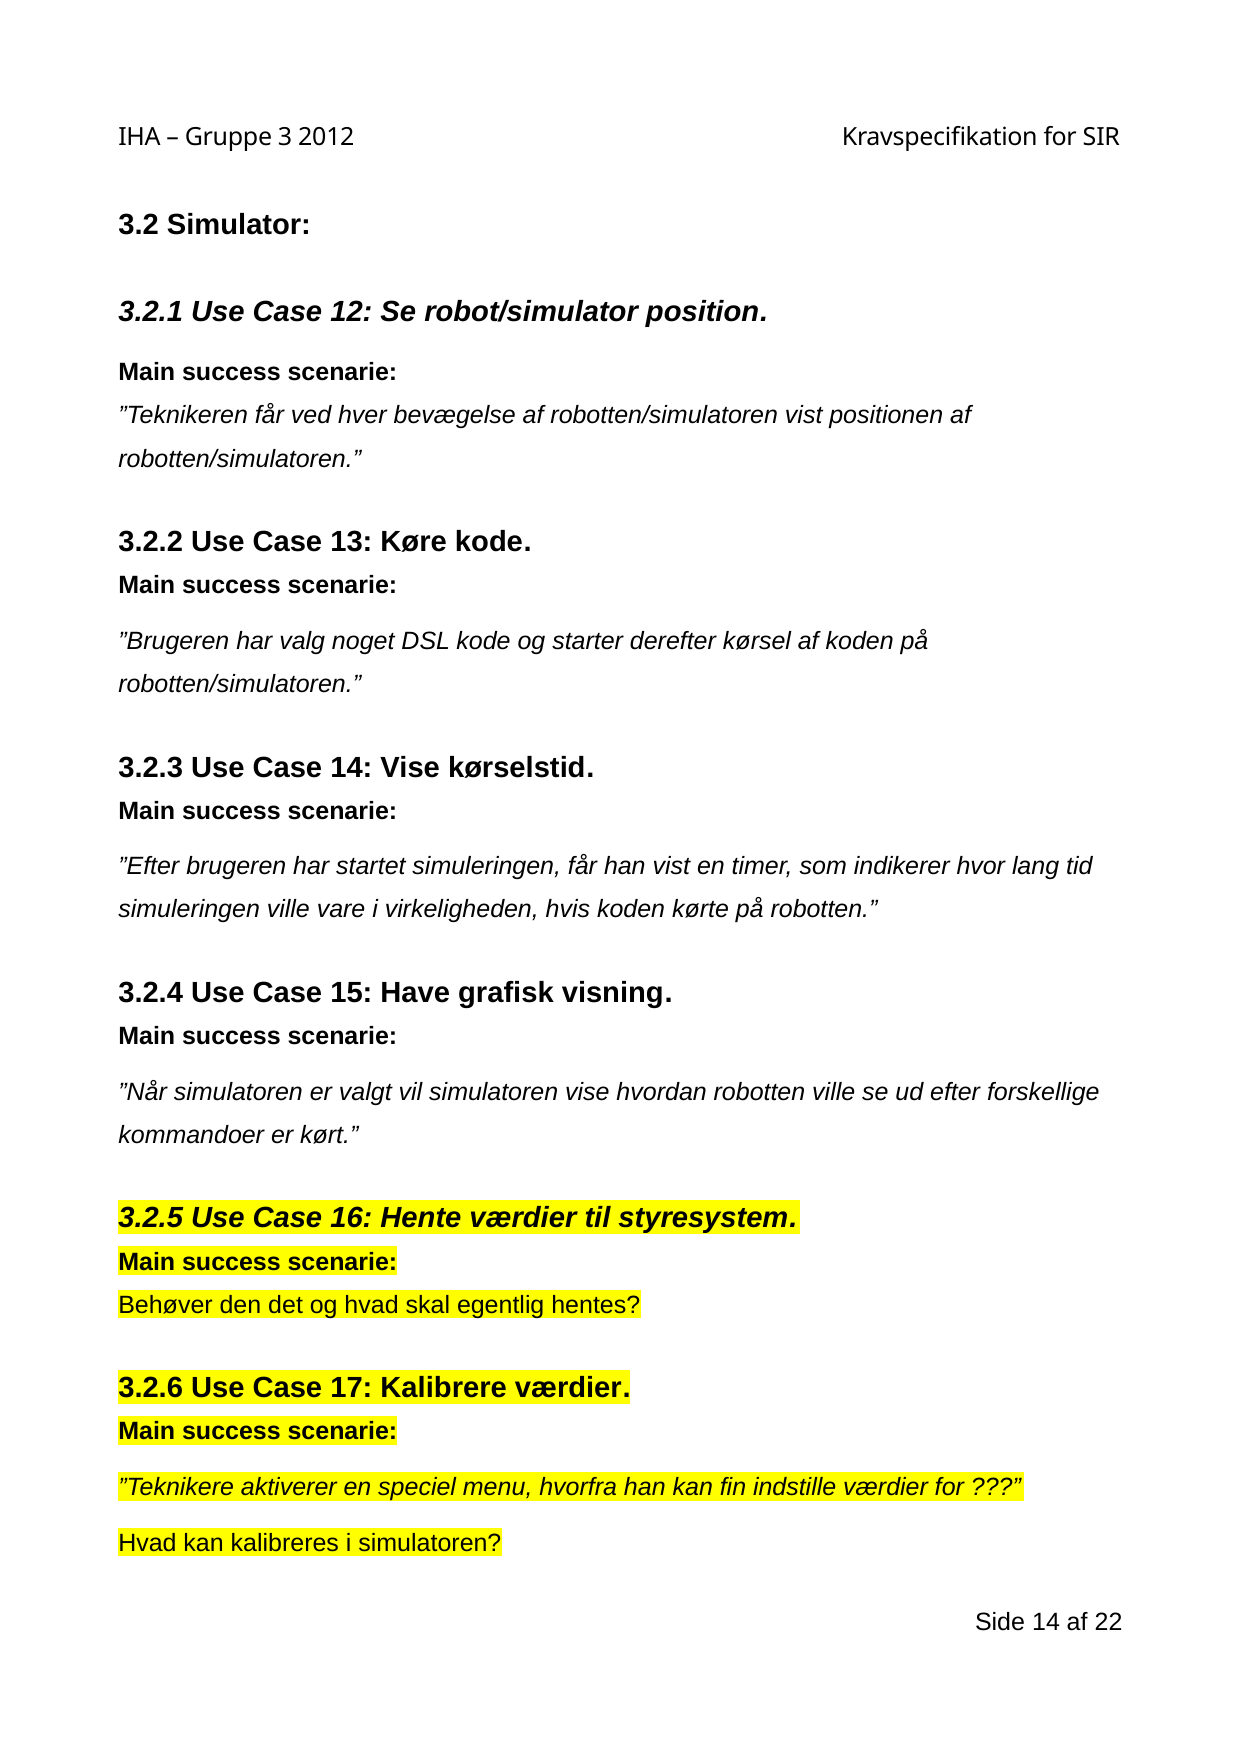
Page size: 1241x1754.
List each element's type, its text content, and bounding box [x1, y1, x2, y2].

text Behøver den det og hvad skal egentlig hentes? [118, 1289, 1122, 1318]
text Main success scenarie: [118, 796, 1122, 824]
subtitle 3.2.2 Use Case 13: Køre kode. [118, 524, 1122, 558]
subtitle 3.2.6 Use Case 17: Kalibrere værdier. [118, 1370, 1122, 1404]
subtitle 3.2 Simulator: [118, 207, 1122, 240]
subtitle 3.2.3 Use Case 14: Vise kørselstid. [118, 749, 1122, 783]
subtitle 3.2.4 Use Case 15: Have grafisk visning. [118, 975, 1122, 1008]
text Main success scenarie: [118, 1021, 1122, 1050]
text Main success scenarie: [118, 357, 1122, 386]
text ”Efter brugeren har startet simuleringen, får han vist en timer, som indikerer hvor lang tid simuleringen ville vare i virkeligheden, hvis koden kørte på robotten.” [118, 851, 1122, 923]
text Main success scenarie: [118, 1416, 1122, 1445]
subtitle 3.2.5 Use Case 16: Hente værdier til styresystem. [118, 1200, 1122, 1234]
text Main success scenarie: [118, 570, 1122, 599]
text ”Teknikeren får ved hver bevægelse af robotten/simulatoren vist positionen af robotten/simulatoren.” [118, 400, 1122, 472]
subtitle 3.2.1 Use Case 12: Se robot/simulator position. [118, 294, 1122, 328]
text Hvad kan kalibreres i simulatoren? [118, 1527, 1122, 1556]
text Main success scenarie: [118, 1246, 1122, 1275]
text ”Når simulatoren er valgt vil simulatoren vise hvordan robotten ville se ud efter forskellige kommandoer er kørt.” [118, 1077, 1122, 1148]
text ”Teknikere aktiverer en speciel menu, hvorfra han kan fin indstille værdier for ???” [118, 1472, 1122, 1501]
text ”Brugeren har valg noget DSL kode og starter derefter kørsel af koden på robotten/simulatoren.” [118, 626, 1122, 698]
